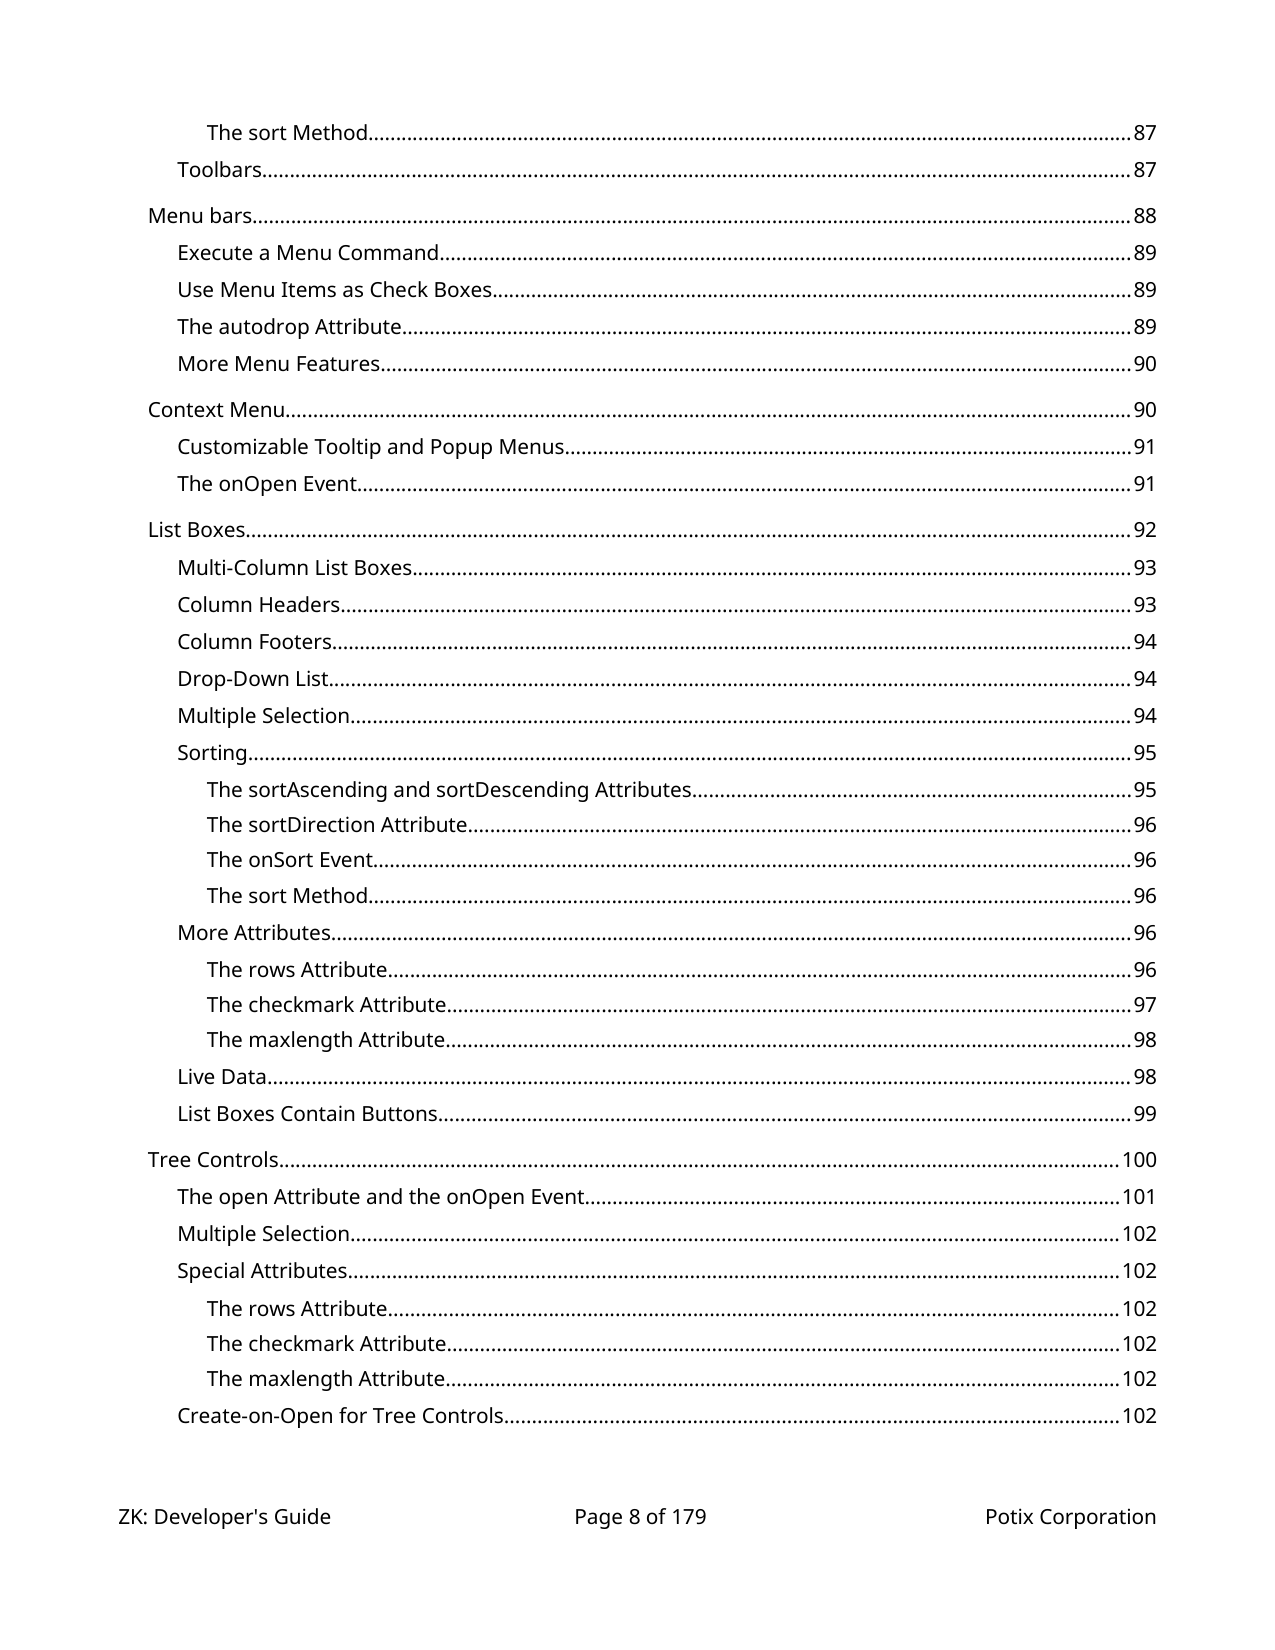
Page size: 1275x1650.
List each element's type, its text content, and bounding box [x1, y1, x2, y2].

text Multi-Column List Boxes 93 [177, 553, 1157, 581]
text Sorting 95 [177, 738, 1157, 766]
text Use Menu Items as Check Boxes 89 [177, 275, 1157, 303]
text The onOpen Event 91 [177, 469, 1157, 498]
text Drop-Down List 94 [177, 664, 1157, 692]
text The autodrop Attribute 89 [177, 312, 1157, 341]
text The rows Attribute 96 [207, 955, 1157, 983]
text List Boxes Contain Buttons 99 [177, 1099, 1157, 1128]
text Column Headers 93 [177, 590, 1157, 618]
text Multiple Selection 94 [177, 701, 1157, 729]
text Execute a Menu Command 89 [177, 238, 1157, 266]
text Menu bars 88 [148, 201, 1157, 229]
text List Boxes 92 [148, 516, 1157, 544]
text Column Footers 94 [177, 627, 1157, 655]
text More Menu Features 90 [177, 349, 1157, 378]
text The open Attribute and the onOpen Event 101 [177, 1182, 1157, 1211]
text More Attributes 96 [177, 918, 1157, 946]
text The sortAscending and sortDescending Attributes 95 [207, 775, 1157, 803]
text The onSort Event 96 [207, 846, 1157, 874]
text The sort Method 87 [207, 118, 1157, 146]
text Customizable Tooltip and Popup Menus 91 [177, 432, 1157, 461]
text The rows Attribute 102 [207, 1294, 1157, 1322]
text Context Menu 90 [148, 395, 1157, 424]
text Create-on-Open for Tree Controls 102 [177, 1401, 1157, 1429]
text Special Attributes 102 [177, 1257, 1157, 1285]
text Live Data 98 [177, 1062, 1157, 1091]
text The checkmark Attribute 97 [207, 990, 1157, 1018]
text The maxlength Attribute 102 [207, 1364, 1157, 1392]
text Toolbars 87 [177, 155, 1157, 183]
text The sort Method 96 [207, 881, 1157, 909]
text Multiple Selection 102 [177, 1219, 1157, 1248]
text Tree Controls 100 [148, 1145, 1157, 1174]
text The sortDirection Attribute 96 [207, 810, 1157, 838]
text The maxlength Attribute 98 [207, 1025, 1157, 1053]
text The checkmark Attribute 102 [207, 1329, 1157, 1357]
